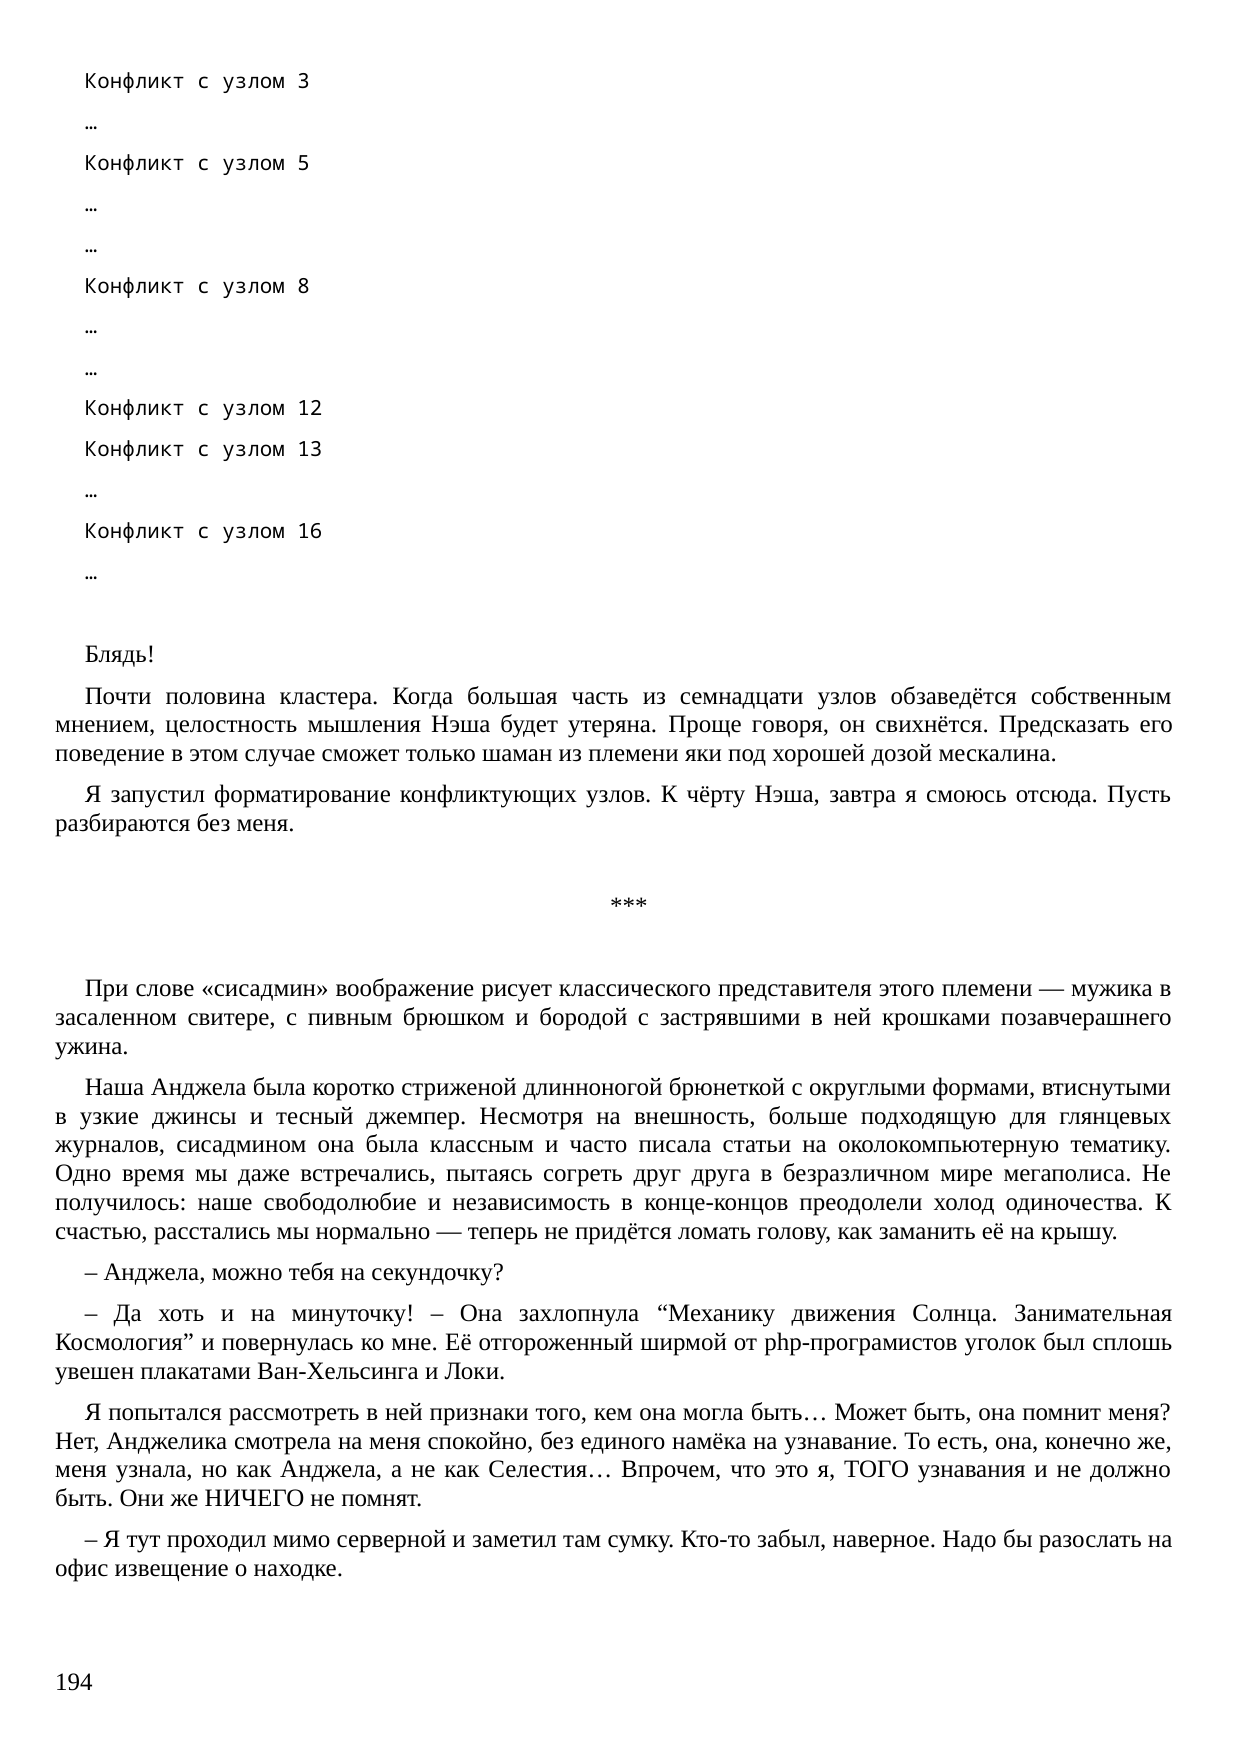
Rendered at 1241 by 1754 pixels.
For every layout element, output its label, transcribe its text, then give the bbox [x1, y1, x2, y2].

text Конфликт с узлом 5 [55, 148, 1173, 176]
text Почти половина кластера. Когда большая часть из семнадцати узлов обзаведётся собственным мнением, целостность мышления Нэша будет утеряна. Проще говоря, он свихнётся. Предсказать его поведение в этом случае сможет только шаман из племени яки под хорошей дозой мескалина. [55, 681, 1173, 767]
text – Я тут проходил мимо серверной и заметил там сумку. Кто-то забыл, наверное. Надо бы разослать на офис извещение о находке. [55, 1524, 1173, 1582]
text … [55, 312, 1173, 340]
text Наша Анджела была коротко стриженой длинноногой брюнеткой с округлыми формами, втиснутыми в узкие джинсы и тесный джемпер. Несмотря на внешность, больше подходящую для глянцевых журналов, сисадмином она была классным и часто писала статьи на околокомпьютерную тематику. Одно время мы даже встречались, пытаясь согреть друг друга в безразличном мире мегаполиса. Не получилось: наше свободолюбие и независимость в конце-концов преодолели холод одиночества. К счастью, расстались мы нормально — теперь не придётся ломать голову, как заманить её на крышу. [55, 1072, 1173, 1244]
text Я запустил форматирование конфликтующих узлов. К чёрту Нэша, завтра я смоюсь отсюда. Пусть разбираются без меня. [55, 779, 1173, 837]
text Конфликт с узлом 13 [55, 434, 1173, 463]
text … [55, 557, 1173, 586]
text … [55, 107, 1173, 135]
text Конфликт с узлом 8 [55, 271, 1173, 299]
text … [55, 353, 1173, 381]
text Я попытался рассмотреть в ней признаки того, кем она могла быть… Может быть, она помнит меня? Нет, Анджелика смотрела на меня спокойно, без единого намёка на узнавание. То есть, она, конечно же, меня узнала, но как Анджела, а не как Селестия… Впрочем, что это я, ТОГО узнавания и не должно быть. Они же НИЧЕГО не помнят. [55, 1397, 1173, 1512]
text *** [55, 891, 1173, 919]
text – Анджела, можно тебя на секундочку? [55, 1257, 1173, 1286]
text … [55, 475, 1173, 504]
text При слове «сисадмин» воображение рисует классического представителя этого племени — мужика в засаленном свитере, с пивным брюшком и бородой с застрявшими в ней крошками позавчерашнего ужина. [55, 973, 1173, 1059]
text Конфликт с узлом 3 [55, 66, 1173, 94]
text … [55, 230, 1173, 258]
text Конфликт с узлом 16 [55, 516, 1173, 545]
text Блядь! [55, 639, 1173, 668]
text … [55, 189, 1173, 217]
text – Да хоть и на минуточку! – Она захлопнула “Механику движения Солнца. Занимательная Космология” и повернулась ко мне. Её отгороженный ширмой от php-програмистов уголок был сплошь увешен плакатами Ван-Хельсинга и Локи. [55, 1298, 1173, 1384]
text Конфликт с узлом 12 [55, 393, 1173, 422]
